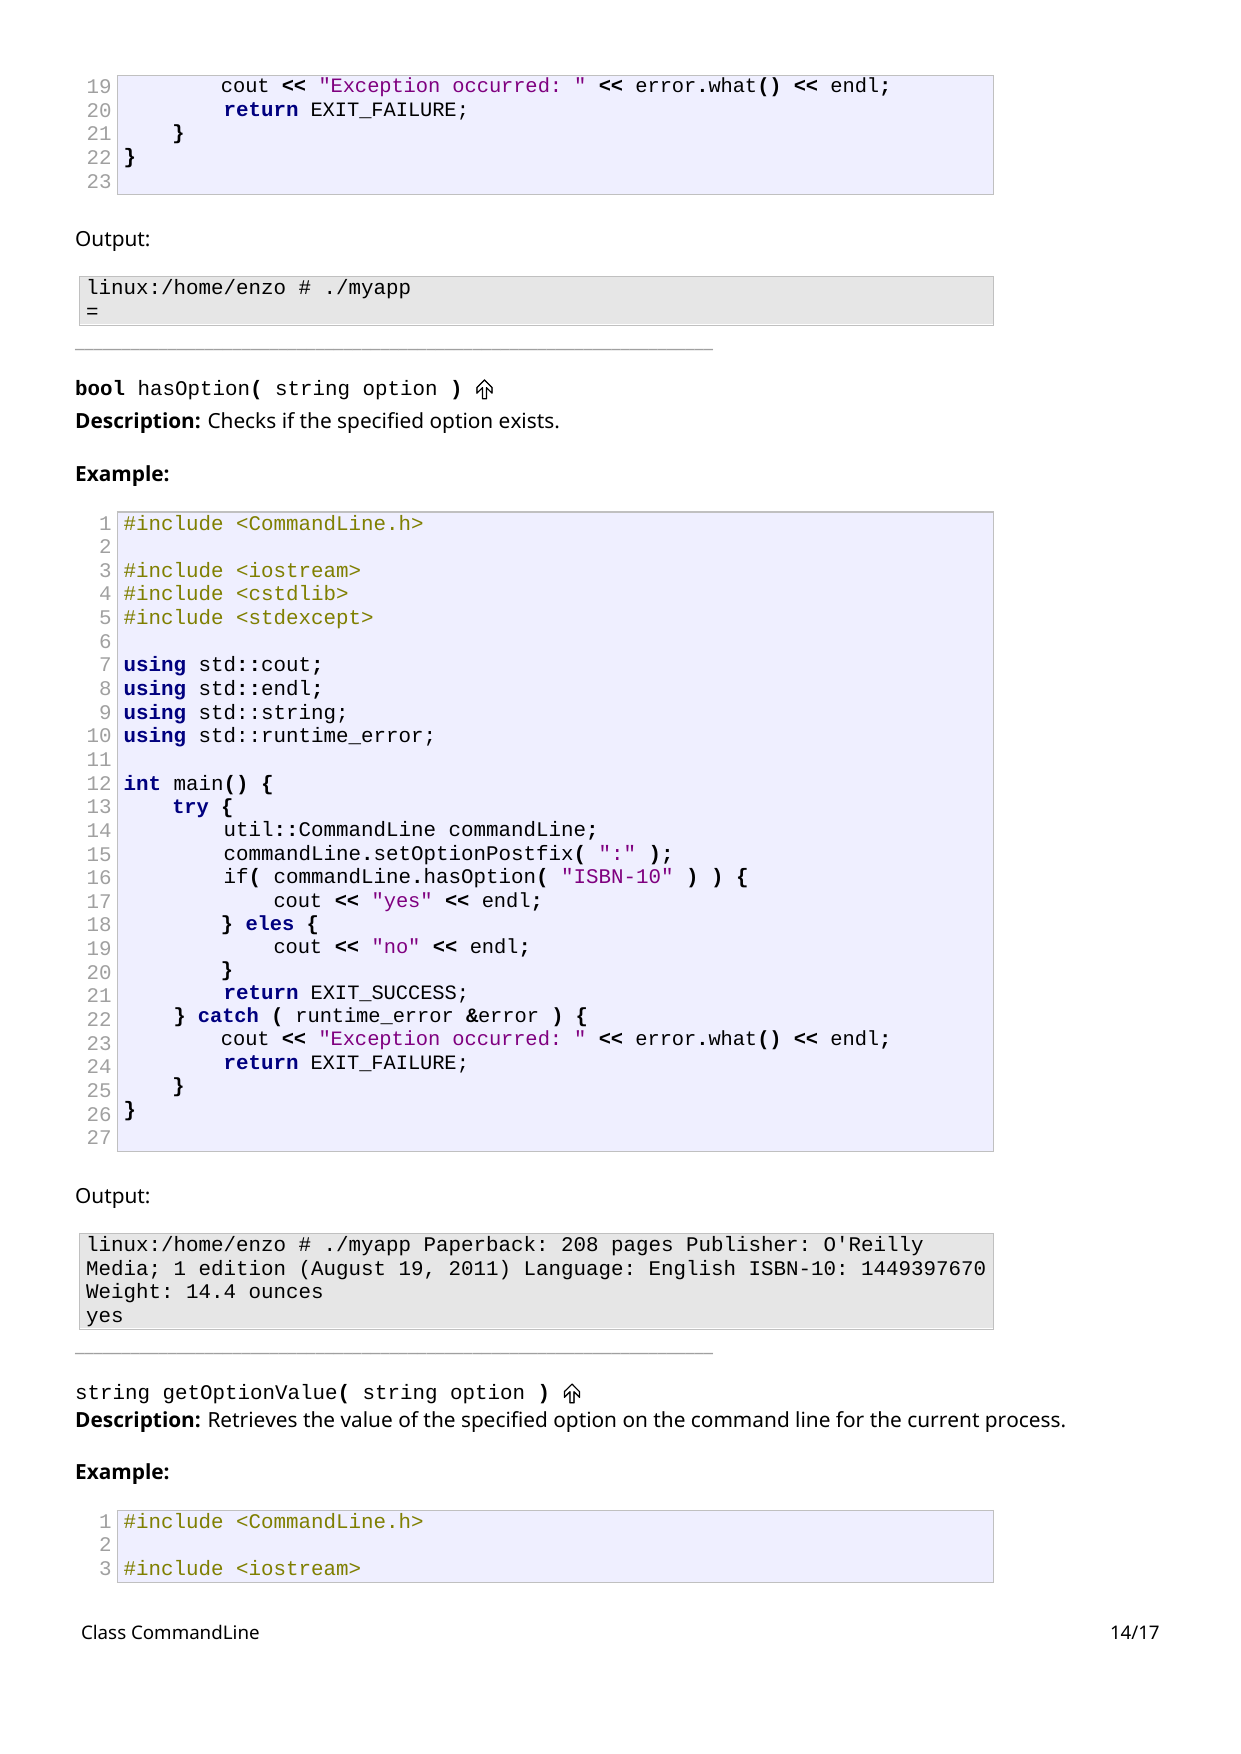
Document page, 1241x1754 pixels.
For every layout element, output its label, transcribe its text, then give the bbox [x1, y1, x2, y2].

table_header linux:/home/enzo # ./myapp = [80, 277, 993, 324]
text _____________________________________________________________________ [75, 1329, 1165, 1358]
text Example: [75, 1457, 1165, 1510]
text _____________________________________________________________________ [75, 326, 1165, 354]
table_header 19 20 21 22 23 [80, 75, 117, 194]
table_header 1 2 3 [80, 1510, 117, 1582]
table_header linux:/home/enzo # ./myapp Paperback: 208 pages Publisher: O'Reilly Media; 1 edition (August 19, 2011) Language: English ISBN-10: 1449397670 Weight: 14.4 ounces yes [80, 1234, 993, 1328]
table_header #include <CommandLine.h> #include <iostream> [118, 1511, 993, 1582]
table_header 1 2 3 4 5 6 7 8 9 10 11 12 13 14 15 16 17 18 19 20 21 22 23 24 25 26 27 [80, 511, 117, 1151]
text bool hasOption( string option )  Description: Checks if the specified option exists. [75, 354, 1165, 435]
text Example: [75, 459, 1165, 511]
table_header #include <CommandLine.h> #include <iostream> #include <cstdlib> #include <stdexcept> using std::cout; using std::endl; using std::string; using std::runtime_error; int main() { try { util::CommandLine commandLine; commandLine.setOptionPostfix( ":" ); if( commandLine.hasOption( "ISBN-10" ) ) { cout << "yes" << endl; } eles { cout << "no" << endl; } return EXIT_SUCCESS; } catch ( runtime_error &error ) { cout << "Exception occurred: " << error.what() << endl; return EXIT_FAILURE; } } [118, 513, 993, 1151]
table_header cout << "Exception occurred: " << error.what() << endl; return EXIT_FAILURE; } } [118, 76, 993, 194]
text string getOptionValue( string option )  [75, 1358, 1165, 1405]
text Output: [75, 1181, 1165, 1209]
text Output: [75, 224, 1165, 252]
text Description: Retrieves the value of the specified option on the command line for the current process. [75, 1405, 1165, 1434]
